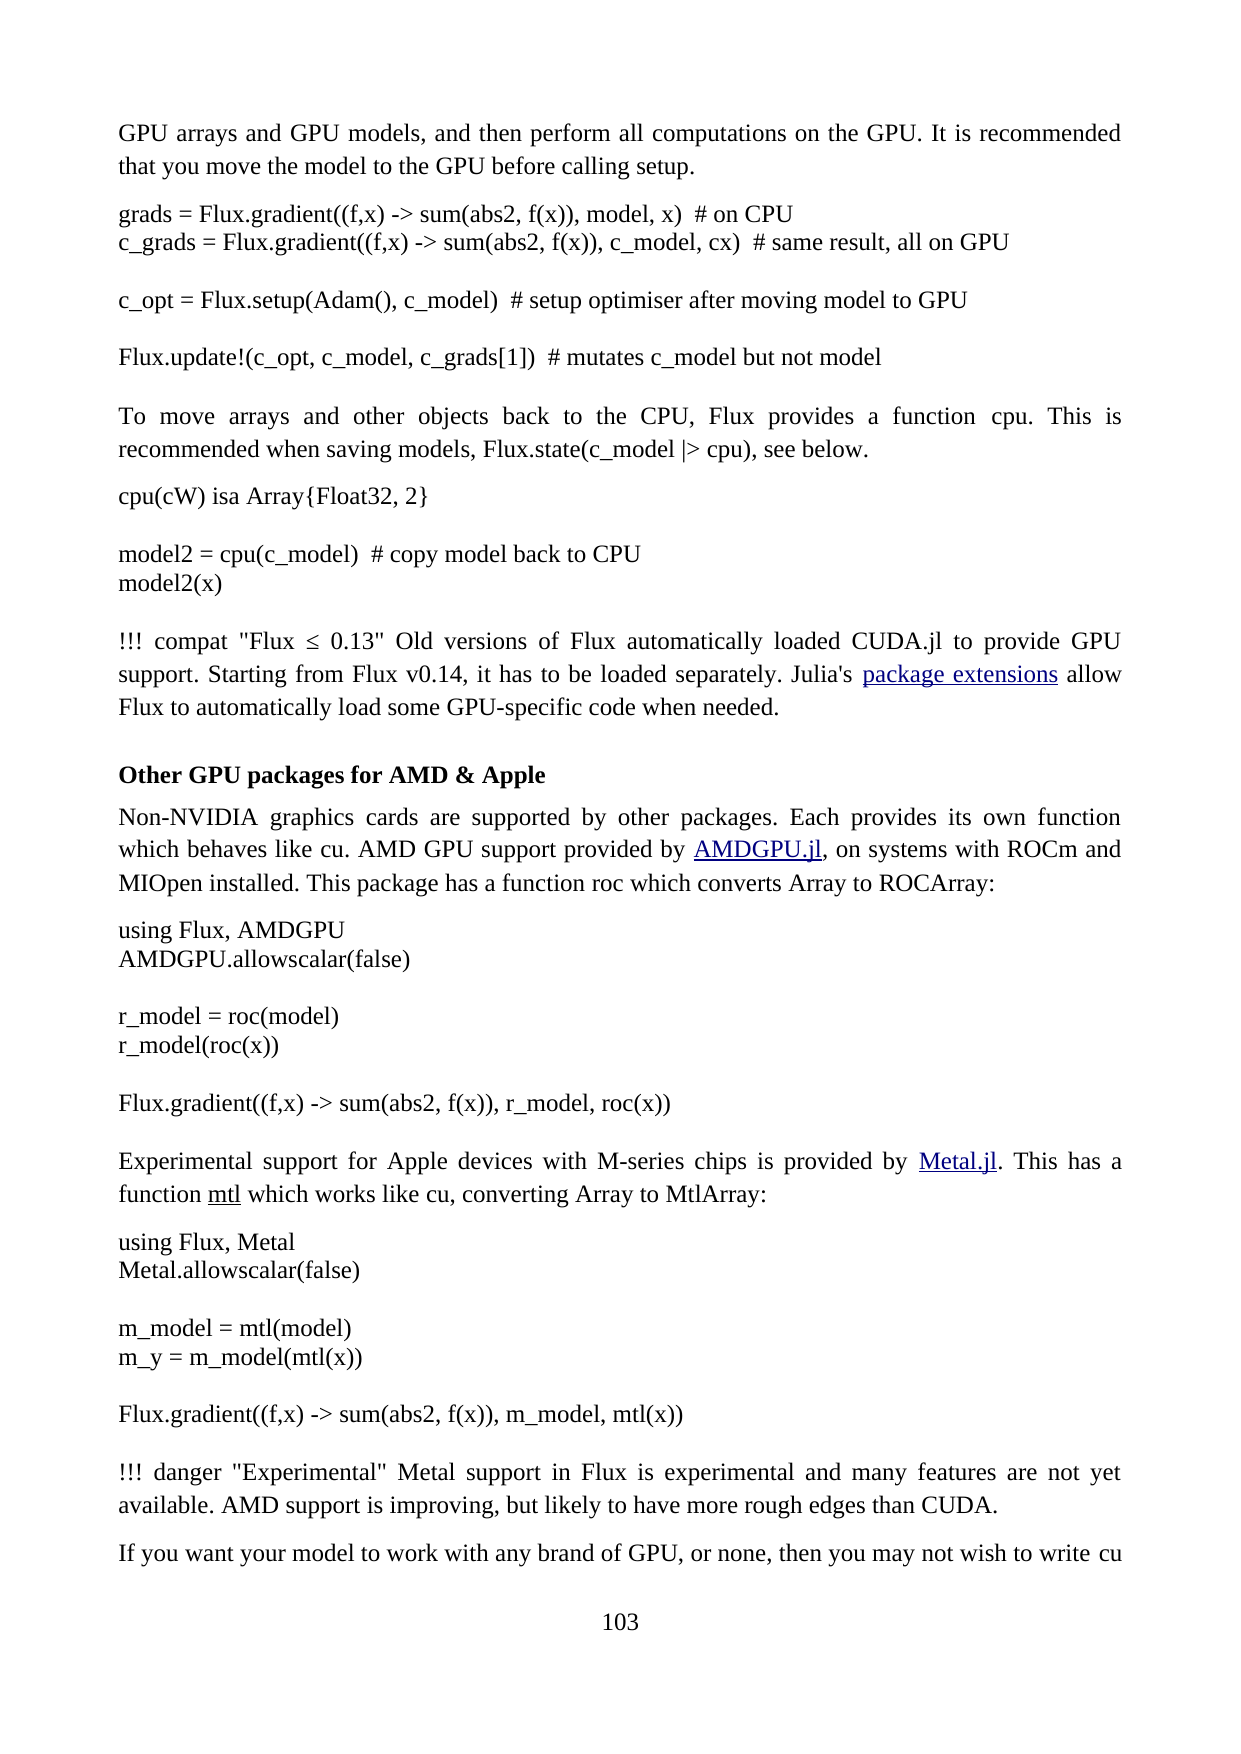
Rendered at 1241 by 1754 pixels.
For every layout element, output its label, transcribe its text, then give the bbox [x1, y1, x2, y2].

text model2 = cpu(c_model) # copy model back to CPU [118, 539, 1122, 568]
text r_model = roc(model) [118, 1001, 1122, 1030]
text model2(x) [118, 568, 1122, 596]
text !!! danger "Experimental" Metal support in Flux is experimental and many features are not yet available. AMD support is improving, but likely to have more rough edges than CUDA. [118, 1457, 1122, 1519]
text GPU arrays and GPU models, and then perform all computations on the GPU. It is recommended that you move the model to the GPU before calling setup. [118, 118, 1122, 180]
text !!! compat "Flux ≤ 0.13" Old versions of Flux automatically loaded CUDA.jl to provide GPU support. Starting from Flux v0.14, it has to be loaded separately. Julia's package extensions allow Flux to automatically load some GPU-specific code when needed. [118, 626, 1122, 721]
text Flux.gradient((f,x) -> sum(abs2, f(x)), m_model, mtl(x)) [118, 1399, 1122, 1428]
text Experimental support for Apple devices with M-series chips is provided by Metal.jl. This has a function mtl which works like cu, converting Array to MtlArray: [118, 1146, 1122, 1208]
text c_opt = Flux.setup(Adam(), c_model) # setup optimiser after moving model to GPU [118, 285, 1122, 314]
text Flux.gradient((f,x) -> sum(abs2, f(x)), r_model, roc(x)) [118, 1088, 1122, 1116]
text grads = Flux.gradient((f,x) -> sum(abs2, f(x)), model, x) # on CPU [118, 199, 1122, 227]
text Non-NVIDIA graphics cards are supported by other packages. Each provides its own function which behaves like cu. AMD GPU support provided by AMDGPU.jl, on systems with ROCm and MIOpen installed. This package has a function roc which converts Array to ROCArray: [118, 802, 1122, 896]
text If you want your model to work with any brand of GPU, or none, then you may not wish to write cu [118, 1538, 1122, 1567]
text c_grads = Flux.gradient((f,x) -> sum(abs2, f(x)), c_model, cx) # same result, all on GPU [118, 227, 1122, 256]
subtitle Other GPU packages for AMD & Apple [118, 760, 1122, 789]
text To move arrays and other objects back to the CPU, Flux provides a function cpu. This is recommended when saving models, Flux.state(c_model |> cpu), see below. [118, 401, 1122, 462]
text Metal.allowscalar(false) [118, 1255, 1122, 1284]
text r_model(roc(x)) [118, 1030, 1122, 1059]
text m_y = m_model(mtl(x)) [118, 1342, 1122, 1370]
text Flux.update!(c_opt, c_model, c_grads[1]) # mutates c_model but not model [118, 342, 1122, 371]
text m_model = mtl(model) [118, 1313, 1122, 1342]
text using Flux, AMDGPU [118, 915, 1122, 944]
text AMDGPU.allowscalar(false) [118, 944, 1122, 973]
text using Flux, Metal [118, 1227, 1122, 1255]
text cpu(cW) isa Array{Float32, 2} [118, 481, 1122, 510]
